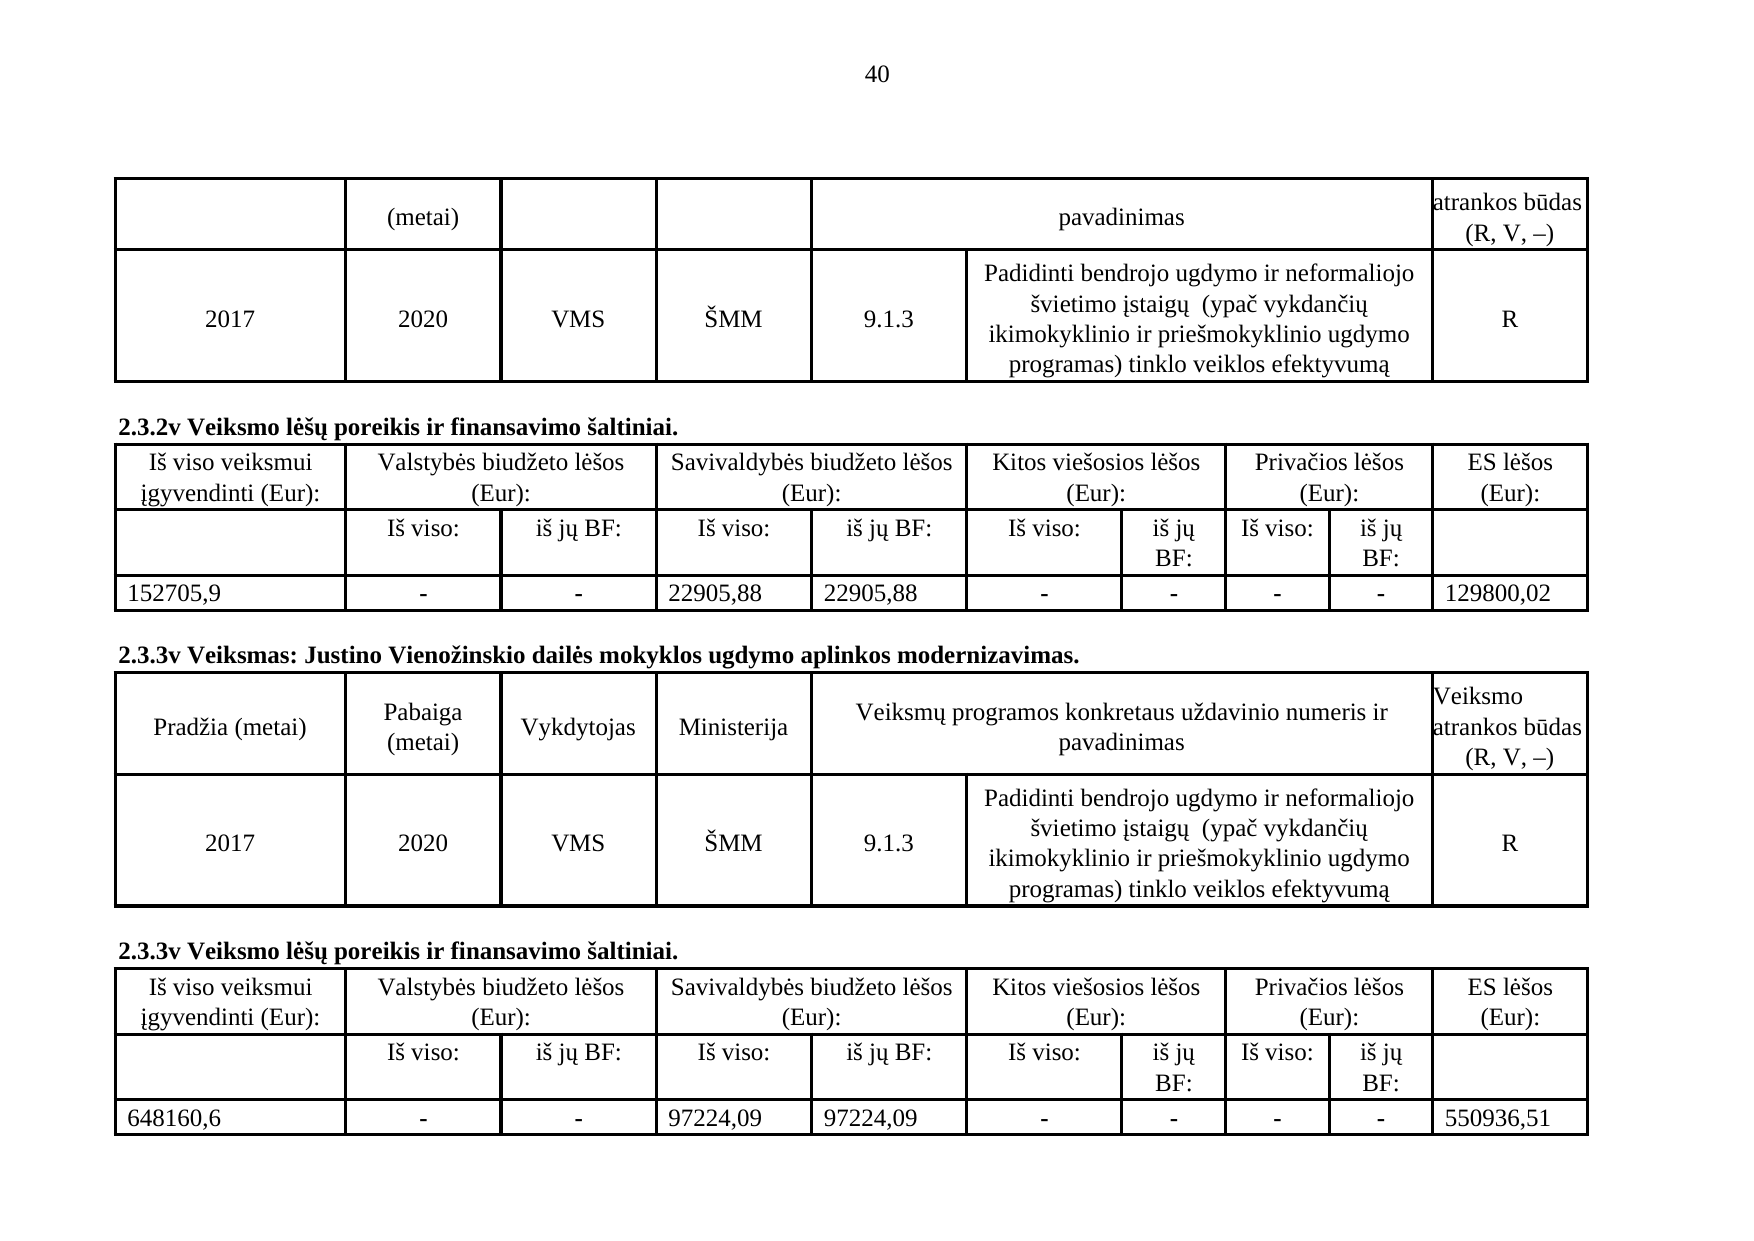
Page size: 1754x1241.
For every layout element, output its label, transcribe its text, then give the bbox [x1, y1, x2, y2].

table_header [658, 180, 810, 248]
table_cell ŠMM [658, 776, 810, 904]
table_cell 97224,09 [658, 1101, 810, 1133]
table_header Savivaldybės biudžeto lėšos (Eur): [658, 970, 965, 1032]
table_cell - [347, 1101, 499, 1133]
table_header Veiksmų programos konkretaus uždavinio numeris ir pavadinimas [813, 674, 1431, 773]
table_cell VMS [503, 251, 655, 380]
table_header Privačios lėšos (Eur): [1227, 446, 1431, 508]
table_cell Iš viso: [347, 511, 499, 573]
table_cell iš jų BF: [813, 511, 965, 573]
table_cell Padidinti bendrojo ugdymo ir neformaliojo švietimo įstaigų (ypač vykdančių ikimokyklinio ir priešmokyklinio ugdymo programas) tinklo veiklos efektyvumą [968, 251, 1431, 380]
table_cell 22905,88 [813, 577, 965, 609]
table_cell - [968, 577, 1120, 609]
table_cell iš jų BF: [813, 1036, 965, 1098]
table_cell Iš viso: [1227, 511, 1328, 573]
table_cell - [968, 1101, 1120, 1133]
table_cell 9.1.3 [813, 251, 965, 380]
text 2.3.2v Veiksmo lėšų poreikis ir finansavimo šaltiniai. [118, 412, 1636, 441]
table_header Privačios lėšos (Eur): [1227, 970, 1431, 1032]
table_cell 2017 [117, 251, 344, 380]
table_cell Iš viso: [658, 511, 810, 573]
table_header (metai) [347, 180, 499, 248]
table_cell - [347, 577, 499, 609]
table_header Kitos viešosios lėšos (Eur): [968, 970, 1224, 1032]
table_cell iš jų BF: [503, 1036, 655, 1098]
table_header Pradžia (metai) [117, 674, 344, 773]
table_cell - [1331, 577, 1431, 609]
table_cell - [1227, 577, 1328, 609]
table_cell iš jų BF: [1123, 1036, 1224, 1098]
table_cell 550936,51 [1434, 1101, 1586, 1133]
table_cell Padidinti bendrojo ugdymo ir neformaliojo švietimo įstaigų (ypač vykdančių ikimokyklinio ir priešmokyklinio ugdymo programas) tinklo veiklos efektyvumą [968, 776, 1431, 904]
table_header Valstybės biudžeto lėšos (Eur): [347, 446, 655, 508]
table_header ES lėšos (Eur): [1434, 446, 1586, 508]
table_cell - [1123, 577, 1224, 609]
table_header Iš viso veiksmui įgyvendinti (Eur): [117, 970, 344, 1032]
table_cell 129800,02 [1434, 577, 1586, 609]
table_cell Iš viso: [347, 1036, 499, 1098]
table_cell Iš viso: [658, 1036, 810, 1098]
table_cell - [1123, 1101, 1224, 1133]
table_header atrankos būdas (R, V, –) [1434, 180, 1586, 248]
table_header Vykdytojas [503, 674, 655, 773]
table_cell - [1331, 1101, 1431, 1133]
table_header Iš viso veiksmui įgyvendinti (Eur): [117, 446, 344, 508]
table_cell ŠMM [658, 251, 810, 380]
table_header ES lėšos (Eur): [1434, 970, 1586, 1032]
table_cell - [1227, 1101, 1328, 1133]
table_cell [1434, 511, 1586, 573]
text 2.3.3v Veiksmas: Justino Vienožinskio dailės mokyklos ugdymo aplinkos modernizavimas. [118, 641, 1636, 669]
table_cell [117, 511, 344, 573]
table_header Kitos viešosios lėšos (Eur): [968, 446, 1224, 508]
table_cell [1434, 1036, 1586, 1098]
table_header Valstybės biudžeto lėšos (Eur): [347, 970, 655, 1032]
table_cell - [503, 1101, 655, 1133]
table_header Savivaldybės biudžeto lėšos (Eur): [658, 446, 965, 508]
table_cell iš jų BF: [1123, 511, 1224, 573]
table_cell Iš viso: [968, 1036, 1120, 1098]
table_cell R [1434, 251, 1586, 380]
table_cell 97224,09 [813, 1101, 965, 1133]
table_cell iš jų BF: [1331, 1036, 1431, 1098]
table_cell Iš viso: [968, 511, 1120, 573]
text 2.3.3v Veiksmo lėšų poreikis ir finansavimo šaltiniai. [118, 936, 1636, 965]
table_cell 22905,88 [658, 577, 810, 609]
table_header Veiksmo atrankos būdas (R, V, –) [1434, 674, 1586, 773]
table_header pavadinimas [813, 180, 1431, 248]
table_cell 152705,9 [117, 577, 344, 609]
table_header Pabaiga (metai) [347, 674, 499, 773]
table_cell [117, 1036, 344, 1098]
table_cell - [503, 577, 655, 609]
table_cell 9.1.3 [813, 776, 965, 904]
table_cell 2020 [347, 776, 499, 904]
table_cell R [1434, 776, 1586, 904]
table_cell 648160,6 [117, 1101, 344, 1133]
table_cell Iš viso: [1227, 1036, 1328, 1098]
table_header [117, 180, 344, 248]
table_cell iš jų BF: [503, 511, 655, 573]
table_cell 2020 [347, 251, 499, 380]
table_cell 2017 [117, 776, 344, 904]
table_header Ministerija [658, 674, 810, 773]
table_cell VMS [503, 776, 655, 904]
table_header [503, 180, 655, 248]
table_cell iš jų BF: [1331, 511, 1431, 573]
